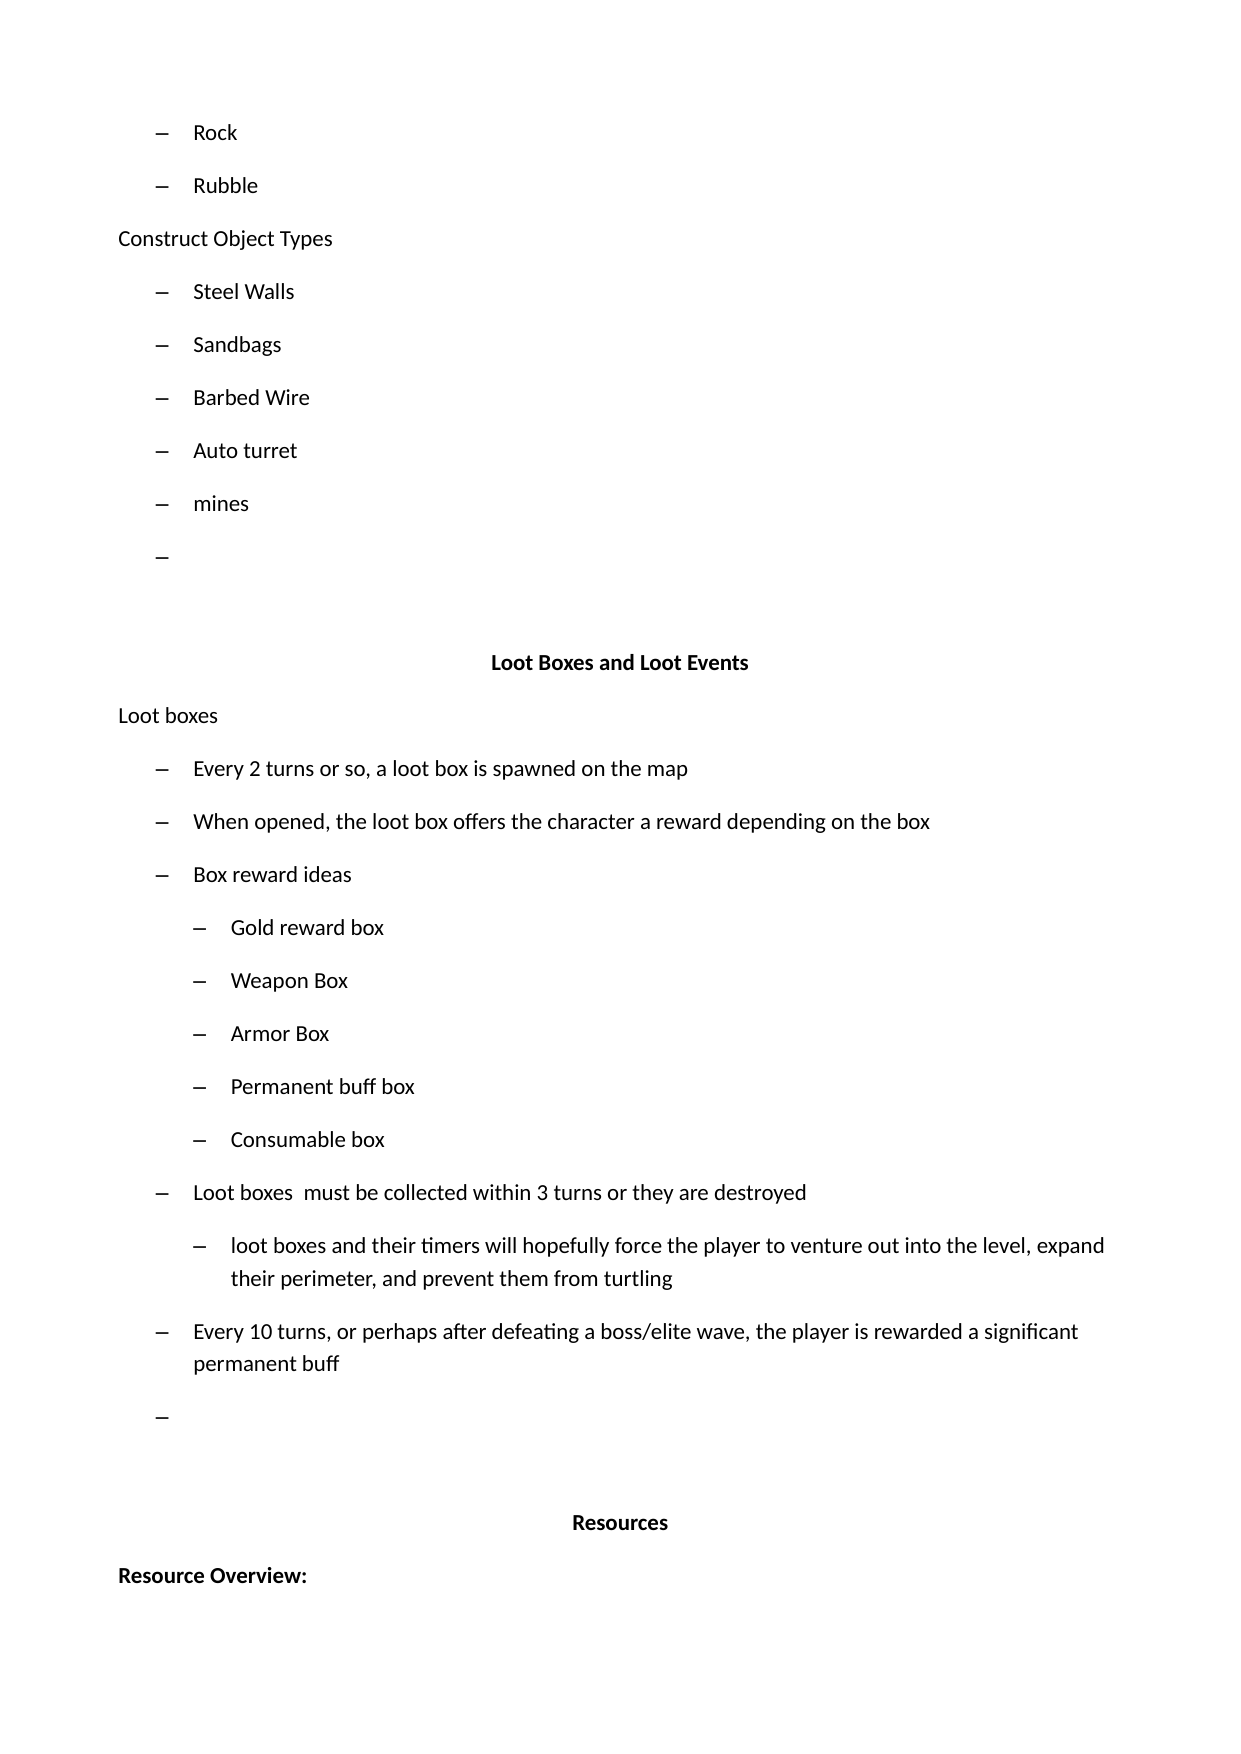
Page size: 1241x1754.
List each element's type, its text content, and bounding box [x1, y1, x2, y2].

text Resources [118, 1508, 1122, 1536]
list Gold reward box [193, 913, 1122, 941]
list mines [156, 489, 1122, 517]
list When opened, the loot box offers the character a reward depending on the box [156, 807, 1122, 835]
text Loot boxes [118, 701, 1122, 729]
list Auto turret [156, 436, 1122, 464]
text Construct Object Types [118, 224, 1122, 252]
list Rock [156, 118, 1122, 146]
list loot boxes and their timers will hopefully force the player to venture out into the level, expand their perimeter, and prevent them from turtling [193, 1232, 1122, 1292]
list Permanent buff box [193, 1072, 1122, 1101]
list Consumable box [193, 1126, 1122, 1153]
list Every 10 turns, or perhaps after defeating a boss/elite wave, the player is rewarded a significant permanent buff [156, 1317, 1122, 1377]
list Steel Walls [156, 277, 1122, 305]
list Loot boxes must be collected within 3 turns or they are destroyed [156, 1178, 1122, 1207]
text Resource Overview: [118, 1561, 1122, 1589]
list Armor Box [193, 1019, 1122, 1047]
list Barbed Wire [156, 383, 1122, 411]
list Every 2 turns or so, a loot box is spawned on the map [156, 754, 1122, 782]
list Weapon Box [193, 966, 1122, 994]
list Rubble [156, 171, 1122, 199]
text Loot Boxes and Loot Events [118, 648, 1122, 676]
list Sandbags [156, 330, 1122, 358]
list Box reward ideas [156, 860, 1122, 888]
